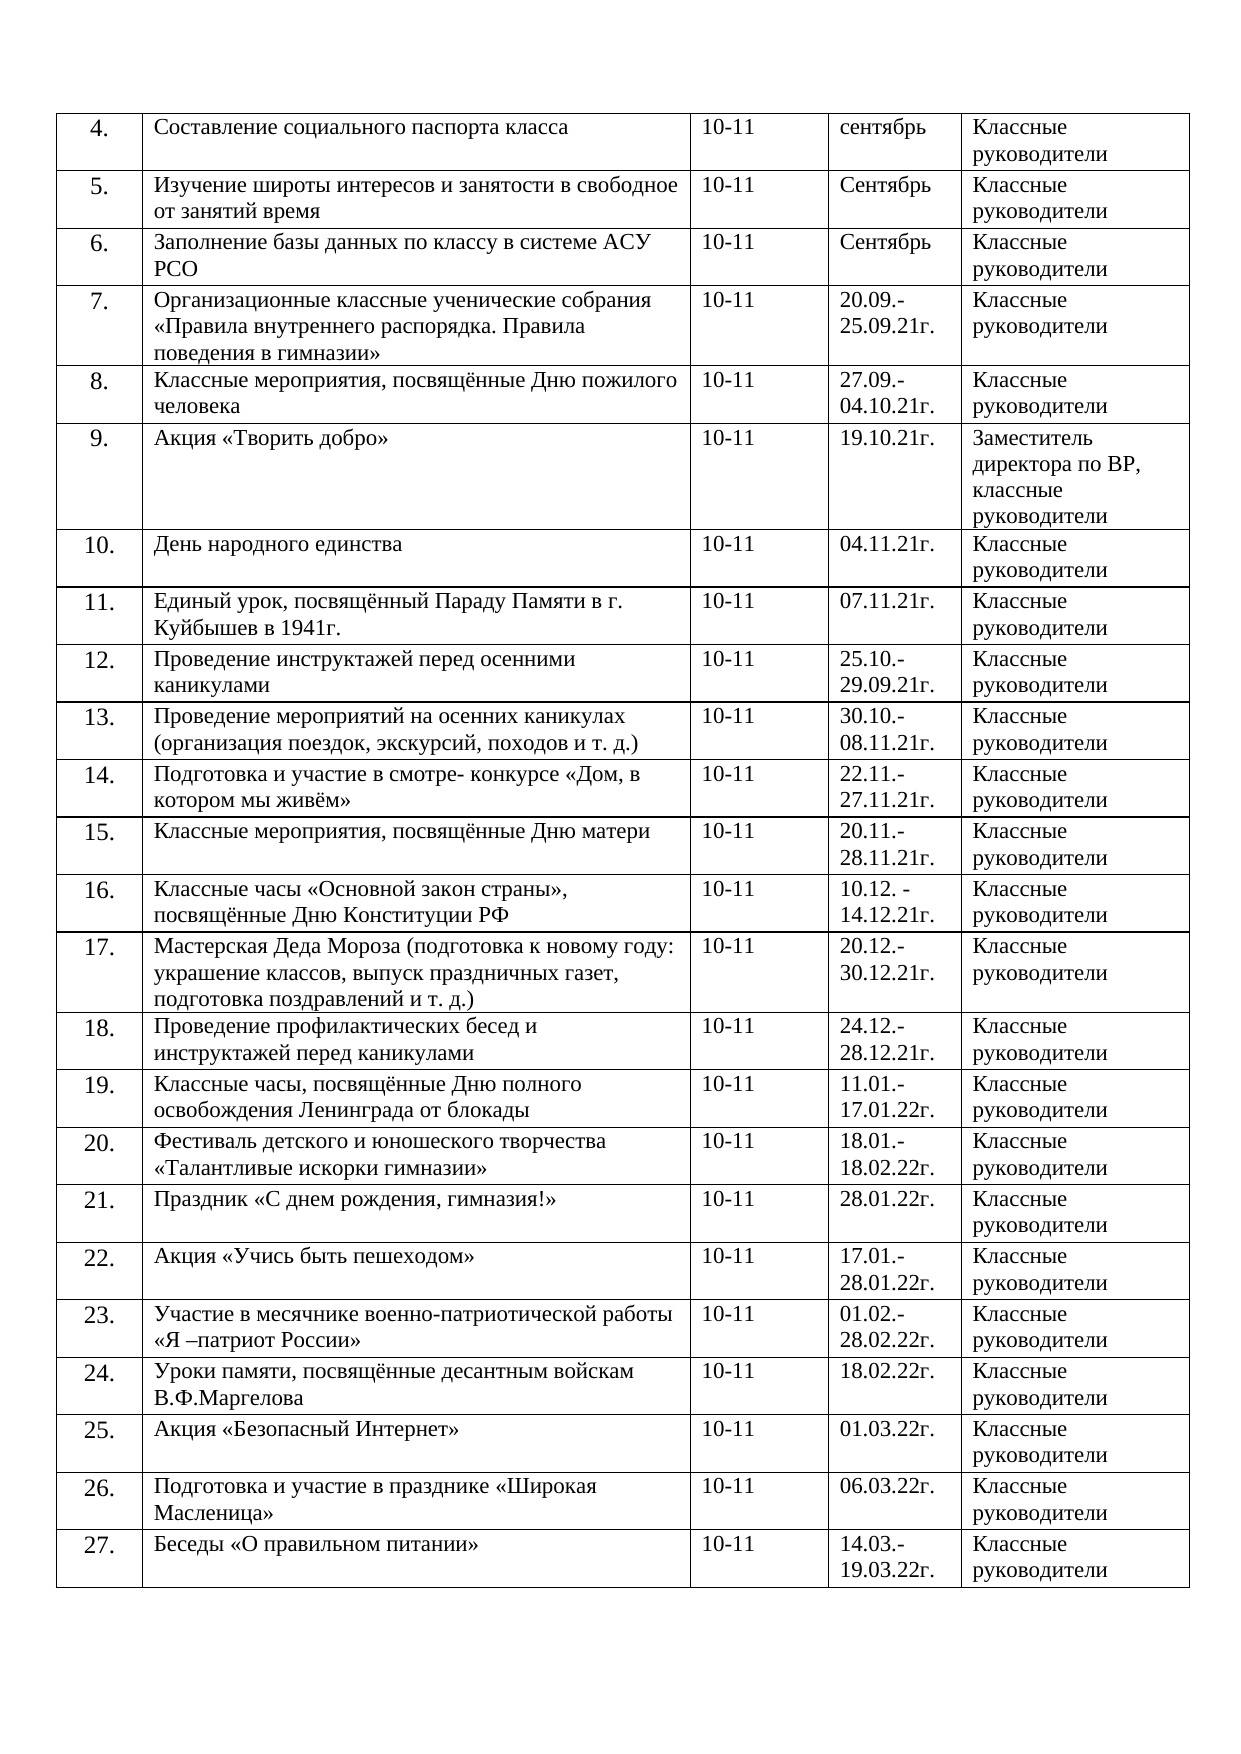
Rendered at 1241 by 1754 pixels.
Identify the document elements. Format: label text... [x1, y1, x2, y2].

table_cell Классные руководители [962, 645, 1189, 701]
table_cell 10-11 [691, 171, 828, 227]
table_cell Классные руководители [962, 1358, 1189, 1414]
table_cell Классные мероприятия, посвящённые Дню пожилого человека [143, 366, 690, 422]
table_cell 10-11 [691, 366, 828, 422]
table_cell 10-11 [691, 645, 828, 701]
table_cell 18.02.22г. [829, 1358, 961, 1414]
table_cell Единый урок, посвящённый Параду Памяти в г. Куйбышев в 1941г. [143, 588, 690, 644]
table_cell 20.12.-30.12.21г. [829, 933, 961, 1012]
table_cell 10-11 [691, 1243, 828, 1299]
table_cell 14.03.-19.03.22г. [829, 1530, 961, 1587]
table_cell 28.01.22г. [829, 1185, 961, 1242]
table_cell 19.10.21г. [829, 424, 961, 529]
table_cell 10-11 [691, 875, 828, 931]
table_cell 16. [57, 875, 142, 931]
table_cell 22. [57, 1243, 142, 1299]
table_cell Классные руководители [962, 229, 1189, 285]
table_cell Сентябрь [829, 229, 961, 285]
table_cell 01.03.22г. [829, 1415, 961, 1472]
table_cell Проведение профилактических бесед и инструктажей перед каникулами [143, 1013, 690, 1069]
table_cell Классные руководители [962, 703, 1189, 759]
table_cell Заместитель директора по ВР, классные руководители [962, 424, 1189, 529]
table_cell Классные руководители [962, 875, 1189, 931]
table_cell Проведение инструктажей перед осенними каникулами [143, 645, 690, 701]
table_cell 10-11 [691, 588, 828, 644]
table_cell Классные руководители [962, 1415, 1189, 1472]
table_cell Классные часы «Основной закон страны», посвящённые Дню Конституции РФ [143, 875, 690, 931]
table_cell 23. [57, 1300, 142, 1357]
table_cell 11.01.-17.01.22г. [829, 1070, 961, 1127]
table_cell 17. [57, 933, 142, 1012]
table_cell Подготовка и участие в смотре- конкурсе «Дом, в котором мы живём» [143, 760, 690, 816]
table_cell Участие в месячнике военно-патриотической работы «Я –патриот России» [143, 1300, 690, 1357]
table_cell 8. [57, 366, 142, 422]
table_cell 24. [57, 1358, 142, 1414]
table_cell Классные руководители [962, 760, 1189, 816]
table_cell 10.12. -14.12.21г. [829, 875, 961, 931]
table_cell 10-11 [691, 933, 828, 1012]
table_cell 15. [57, 818, 142, 874]
table_cell 01.02.-28.02.22г. [829, 1300, 961, 1357]
table_cell Фестиваль детского и юношеского творчества «Талантливые искорки гимназии» [143, 1128, 690, 1184]
table_cell 10-11 [691, 1300, 828, 1357]
table_cell 27.09.- 04.10.21г. [829, 366, 961, 422]
table_cell Подготовка и участие в празднике «Широкая Масленица» [143, 1473, 690, 1529]
table_cell Классные мероприятия, посвящённые Дню матери [143, 818, 690, 874]
table_cell Проведение мероприятий на осенних каникулах (организация поездок, экскурсий, походов и т. д.) [143, 703, 690, 759]
table_cell 10-11 [691, 114, 828, 170]
table_cell 10. [57, 530, 142, 586]
table_cell Праздник «С днем рождения, гимназия!» [143, 1185, 690, 1242]
table_cell Уроки памяти, посвящённые десантным войскам В.Ф.Маргелова [143, 1358, 690, 1414]
table_cell 19. [57, 1070, 142, 1127]
table_cell 06.03.22г. [829, 1473, 961, 1529]
table_cell Классные руководители [962, 933, 1189, 1012]
table_cell Классные руководители [962, 1128, 1189, 1184]
table_cell Акция «Учись быть пешеходом» [143, 1243, 690, 1299]
table_cell Мастерская Деда Мороза (подготовка к новому году: украшение классов, выпуск праздничных газет, подготовка поздравлений и т. д.) [143, 933, 690, 1012]
table_cell 10-11 [691, 1473, 828, 1529]
table_cell 10-11 [691, 530, 828, 586]
table_cell Классные руководители [962, 1185, 1189, 1242]
table_cell 5. [57, 171, 142, 227]
table_cell Классные руководители [962, 588, 1189, 644]
table_cell 24.12.-28.12.21г. [829, 1013, 961, 1069]
table_cell 10-11 [691, 424, 828, 529]
table_cell 10-11 [691, 1530, 828, 1587]
table_cell Акция «Безопасный Интернет» [143, 1415, 690, 1472]
table_cell Организационные классные ученические собрания «Правила внутреннего распорядка. Правила поведения в гимназии» [143, 286, 690, 365]
table_cell 10-11 [691, 1415, 828, 1472]
table_cell 07.11.21г. [829, 588, 961, 644]
table_cell 14. [57, 760, 142, 816]
table_cell 13. [57, 703, 142, 759]
table_cell Классные руководители [962, 1300, 1189, 1357]
table_cell 10-11 [691, 1185, 828, 1242]
table_cell 10-11 [691, 1070, 828, 1127]
table_cell 30.10.-08.11.21г. [829, 703, 961, 759]
table_cell 20.09.-25.09.21г. [829, 286, 961, 365]
table_cell Классные руководители [962, 1070, 1189, 1127]
table_cell 04.11.21г. [829, 530, 961, 586]
table_cell День народного единства [143, 530, 690, 586]
table_cell 20. [57, 1128, 142, 1184]
table_cell 26. [57, 1473, 142, 1529]
table_cell 10-11 [691, 703, 828, 759]
table_cell 9. [57, 424, 142, 529]
table_cell 10-11 [691, 760, 828, 816]
table_cell 10-11 [691, 1358, 828, 1414]
table_cell Изучение широты интересов и занятости в свободное от занятий время [143, 171, 690, 227]
table_cell 27. [57, 1530, 142, 1587]
table_cell 20.11.-28.11.21г. [829, 818, 961, 874]
table_cell Сентябрь [829, 171, 961, 227]
table_cell 11. [57, 588, 142, 644]
table_cell Классные руководители [962, 171, 1189, 227]
table_cell Классные руководители [962, 366, 1189, 422]
table_cell 17.01.-28.01.22г. [829, 1243, 961, 1299]
table_cell Классные руководители [962, 1243, 1189, 1299]
table_cell 25.10.-29.09.21г. [829, 645, 961, 701]
table_cell 12. [57, 645, 142, 701]
table_cell 7. [57, 286, 142, 365]
table_cell 10-11 [691, 1128, 828, 1184]
table_cell Классные руководители [962, 286, 1189, 365]
table_cell 18.01.-18.02.22г. [829, 1128, 961, 1184]
table_cell Классные руководители [962, 530, 1189, 586]
table_cell 10-11 [691, 1013, 828, 1069]
table_cell 21. [57, 1185, 142, 1242]
table_cell Классные часы, посвящённые Дню полного освобождения Ленинграда от блокады [143, 1070, 690, 1127]
table_cell Классные руководители [962, 114, 1189, 170]
table_cell Классные руководители [962, 818, 1189, 874]
table_cell Акция «Творить добро» [143, 424, 690, 529]
table_cell сентябрь [829, 114, 961, 170]
table_cell Классные руководители [962, 1473, 1189, 1529]
table_cell 10-11 [691, 818, 828, 874]
table_cell 10-11 [691, 286, 828, 365]
table_cell Классные руководители [962, 1013, 1189, 1069]
table_cell Классные руководители [962, 1530, 1189, 1587]
table_cell 10-11 [691, 229, 828, 285]
table_cell 25. [57, 1415, 142, 1472]
table_cell Беседы «О правильном питании» [143, 1530, 690, 1587]
table_cell Составление социального паспорта класса [143, 114, 690, 170]
table_cell 6. [57, 229, 142, 285]
table_cell 4. [57, 114, 142, 170]
table_cell 22.11.-27.11.21г. [829, 760, 961, 816]
table_cell 18. [57, 1013, 142, 1069]
table_cell Заполнение базы данных по классу в системе АСУ РСО [143, 229, 690, 285]
